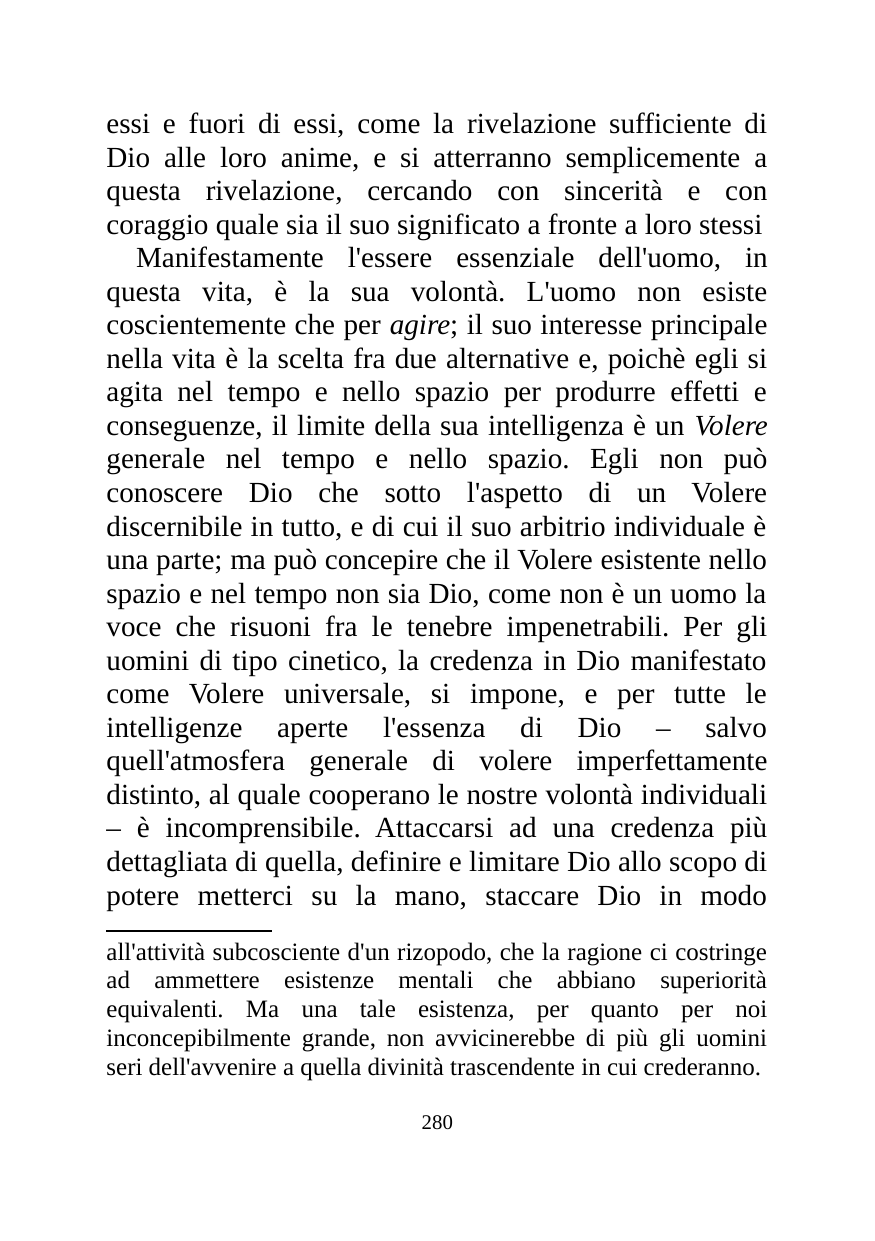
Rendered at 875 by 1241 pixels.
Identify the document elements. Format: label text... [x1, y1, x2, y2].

text all'attività subcosciente d'un rizopodo, che la ragione ci costringe ad ammettere esistenze mentali che abbiano superiorità equivalenti. Ma una tale esistenza, per quanto per noi inconcepibilmente grande, non avvicinerebbe di più gli uomini seri dell'avvenire a quella divinità trascendente in cui crederanno. [106, 937, 768, 1080]
text essi e fuori di essi, come la rivelazione sufficiente di Dio alle loro anime, e si atterranno semplicemente a questa rivelazione, cercando con sincerità e con coraggio quale sia il suo significato a fronte a loro stessi [106, 106, 768, 240]
text Manifestamente l'essere essenziale dell'uomo, in questa vita, è la sua volontà. L'uomo non esiste coscientemente che per agire; il suo interesse principale nella vita è la scelta fra due alternative e, poichè egli si agita nel tempo e nello spazio per produrre effetti e conseguenze, il limite della sua intelligenza è un Volere generale nel tempo e nello spazio. Egli non può conoscere Dio che sotto l'aspetto di un Volere discernibile in tutto, e di cui il suo arbitrio individuale è una parte; ma può concepire che il Volere esistente nello spazio e nel tempo non sia Dio, come non è un uomo la voce che risuoni fra le tenebre impenetrabili. Per gli uomini di tipo cinetico, la credenza in Dio manifestato come Volere universale, si impone, e per tutte le intelligenze aperte l'essenza di Dio – salvo quell'atmosfera generale di volere imperfettamente distinto, al quale cooperano le nostre volontà individuali – è incomprensibile. Attaccarsi ad una credenza più dettagliata di quella, definire e limitare Dio allo scopo di potere metterci su la mano, staccare Dio in modo [106, 240, 768, 911]
